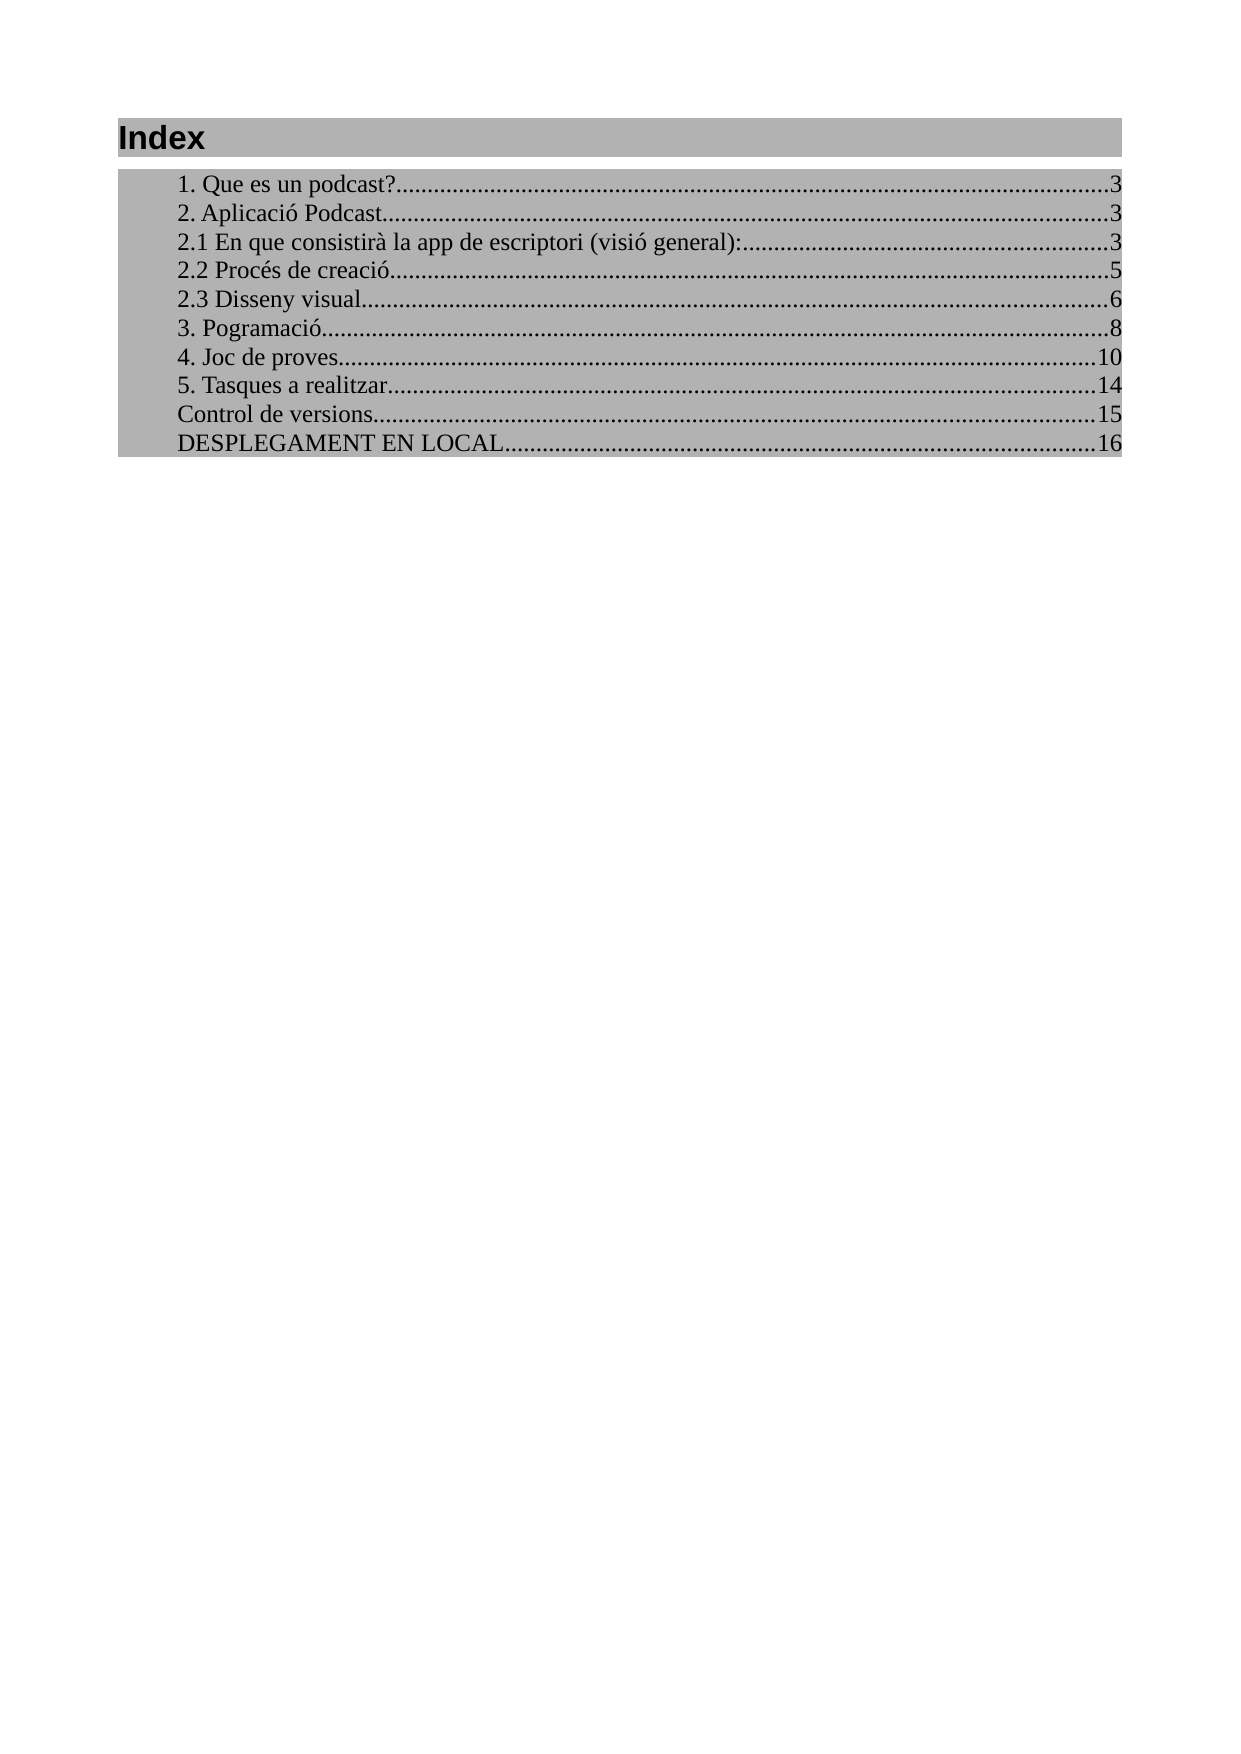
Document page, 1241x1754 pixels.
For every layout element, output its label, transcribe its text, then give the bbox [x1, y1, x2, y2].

text 4. Joc de proves 10 [177, 342, 1122, 370]
text 1. Que es un podcast? 3 [177, 169, 1122, 198]
text DESPLEGAMENT EN LOCAL 16 [177, 428, 1122, 457]
text 3. Pogramació 8 [177, 313, 1122, 342]
text 2.3 Disseny visual 6 [177, 284, 1122, 313]
text Control de versions 15 [177, 399, 1122, 428]
text 2. Aplicació Podcast 3 [177, 198, 1122, 227]
text 2.2 Procés de creació 5 [177, 255, 1122, 284]
subtitle Index [118, 118, 1122, 157]
text 5. Tasques a realitzar 14 [177, 370, 1122, 399]
text 2.1 En que consistirà la app de escriptori (visió general): 3 [177, 227, 1122, 255]
